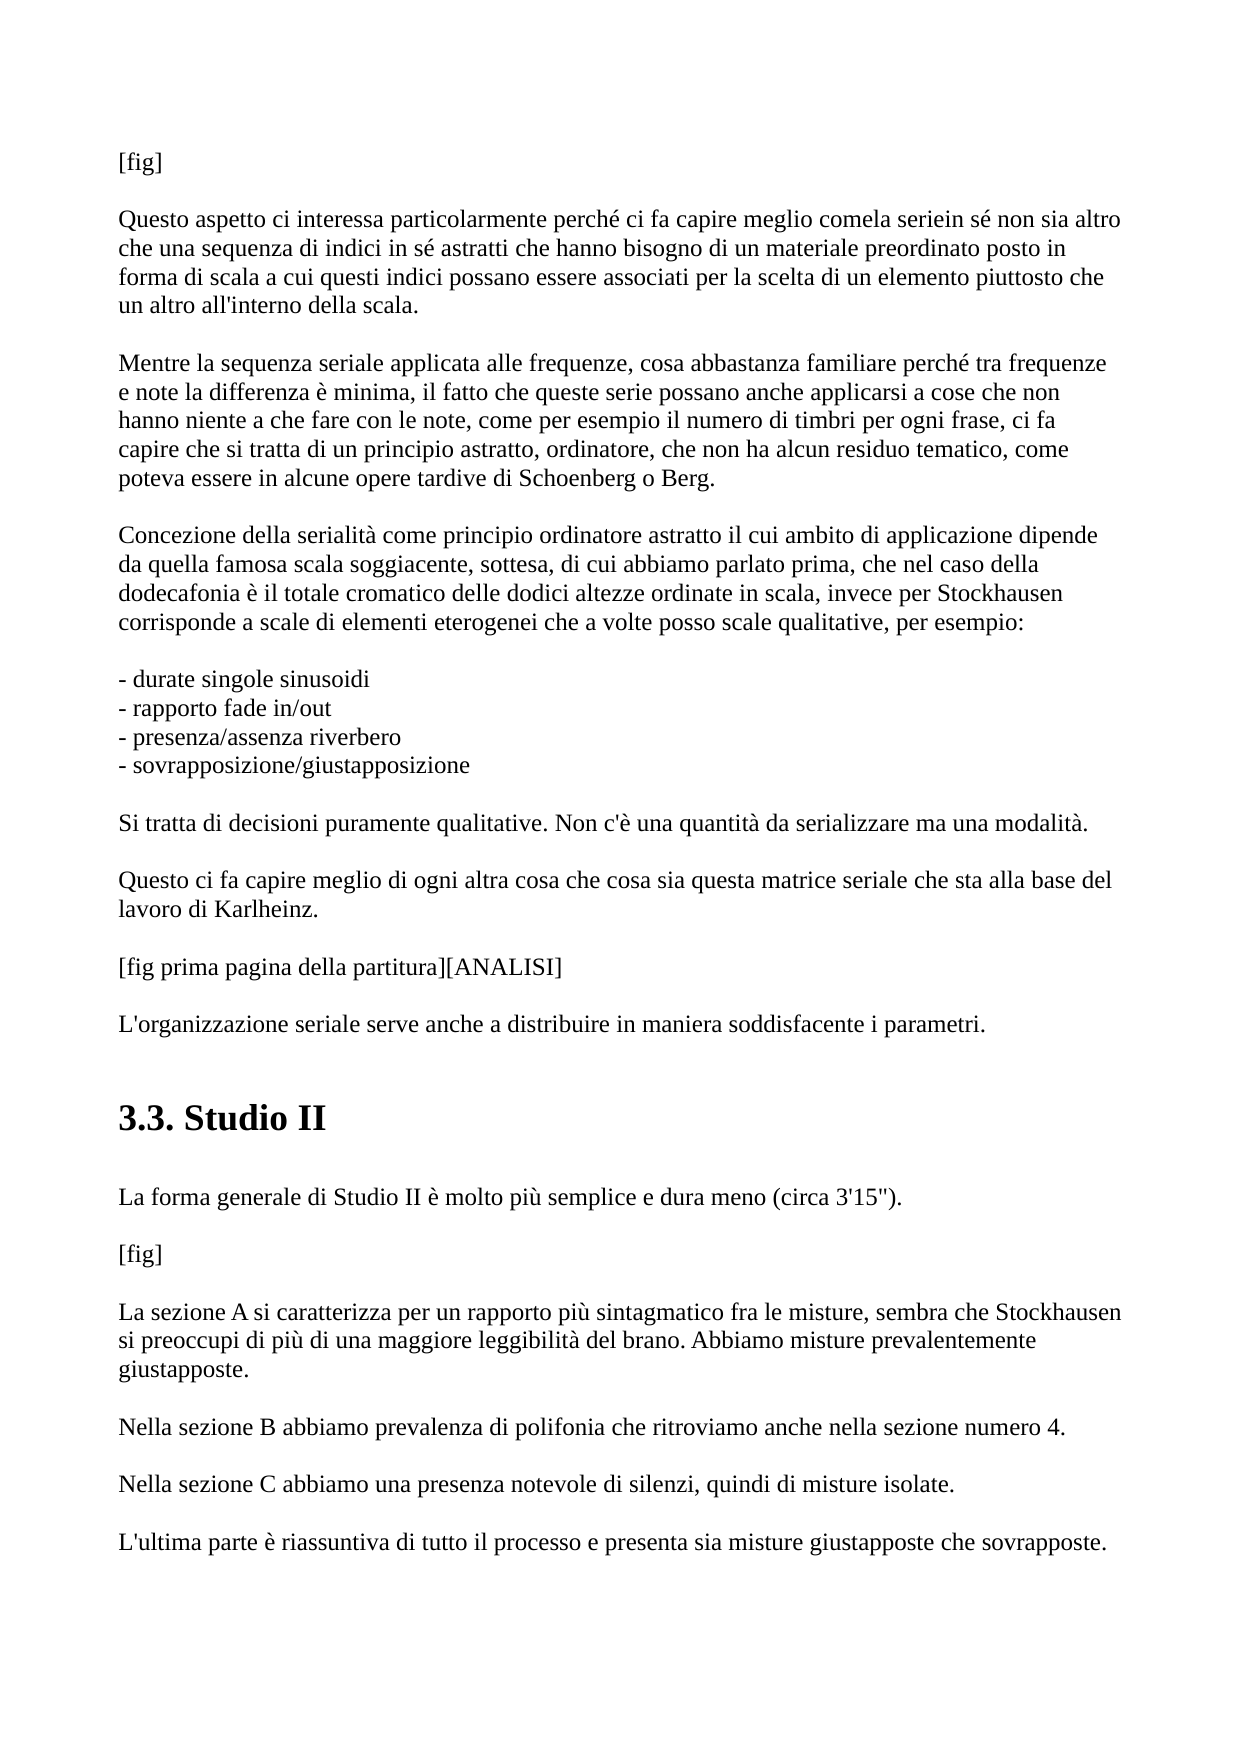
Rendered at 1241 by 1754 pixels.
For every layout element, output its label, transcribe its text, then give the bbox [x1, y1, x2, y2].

text [fig] [118, 147, 1122, 176]
text Questo aspetto ci interessa particolarmente perché ci fa capire meglio comela seriein sé non sia altro che una sequenza di indici in sé astratti che hanno bisogno di un materiale preordinato posto in forma di scala a cui questi indici possano essere associati per la scelta di un elemento piuttosto che un altro all'interno della scala. Mentre la sequenza seriale applicata alle frequenze, cosa abbastanza familiare perché tra frequenze e note la differenza è minima, il fatto che queste serie possano anche applicarsi a cose che non hanno niente a che fare con le note, come per esempio il numero di timbri per ogni frase, ci fa capire che si tratta di un principio astratto, ordinatore, che non ha alcun residuo tematico, come poteva essere in alcune opere tardive di Schoenberg o Berg. Concezione della serialità come principio ordinatore astratto il cui ambito di applicazione dipende da quella famosa scala soggiacente, sottesa, di cui abbiamo parlato prima, che nel caso della dodecafonia è il totale cromatico delle dodici altezze ordinate in scala, invece per Stockhausen corrisponde a scale di elementi eterogenei che a volte posso scale qualitative, per esempio: - durate singole sinusoidi - rapporto fade in/out - presenza/assenza riverbero - sovrapposizione/giustapposizione Si tratta di decisioni puramente qualitative. Non c'è una quantità da serializzare ma una modalità. Questo ci fa capire meglio di ogni altra cosa che cosa sia questa matrice seriale che sta alla base del lavoro di Karlheinz. [118, 204, 1122, 923]
text [fig] La sezione A si caratterizza per un rapporto più sintagmatico fra le misture, sembra che Stockhausen si preoccupi di più di una maggiore leggibilità del brano. Abbiamo misture prevalentemente giustapposte. Nella sezione B abbiamo prevalenza di polifonia che ritroviamo anche nella sezione numero 4. Nella sezione C abbiamo una presenza notevole di silenzi, quindi di misture isolate. L'ultima parte è riassuntiva di tutto il processo e presenta sia misture giustapposte che sovrapposte. [118, 1239, 1122, 1556]
text 3.3. Studio II [118, 1096, 1122, 1139]
text [fig prima pagina della partitura][ANALISI] [118, 952, 1122, 981]
text La forma generale di Studio II è molto più semplice e dura meno (circa 3'15"). [118, 1182, 1122, 1211]
text L'organizzazione seriale serve anche a distribuire in maniera soddisfacente i parametri. [118, 1009, 1122, 1038]
